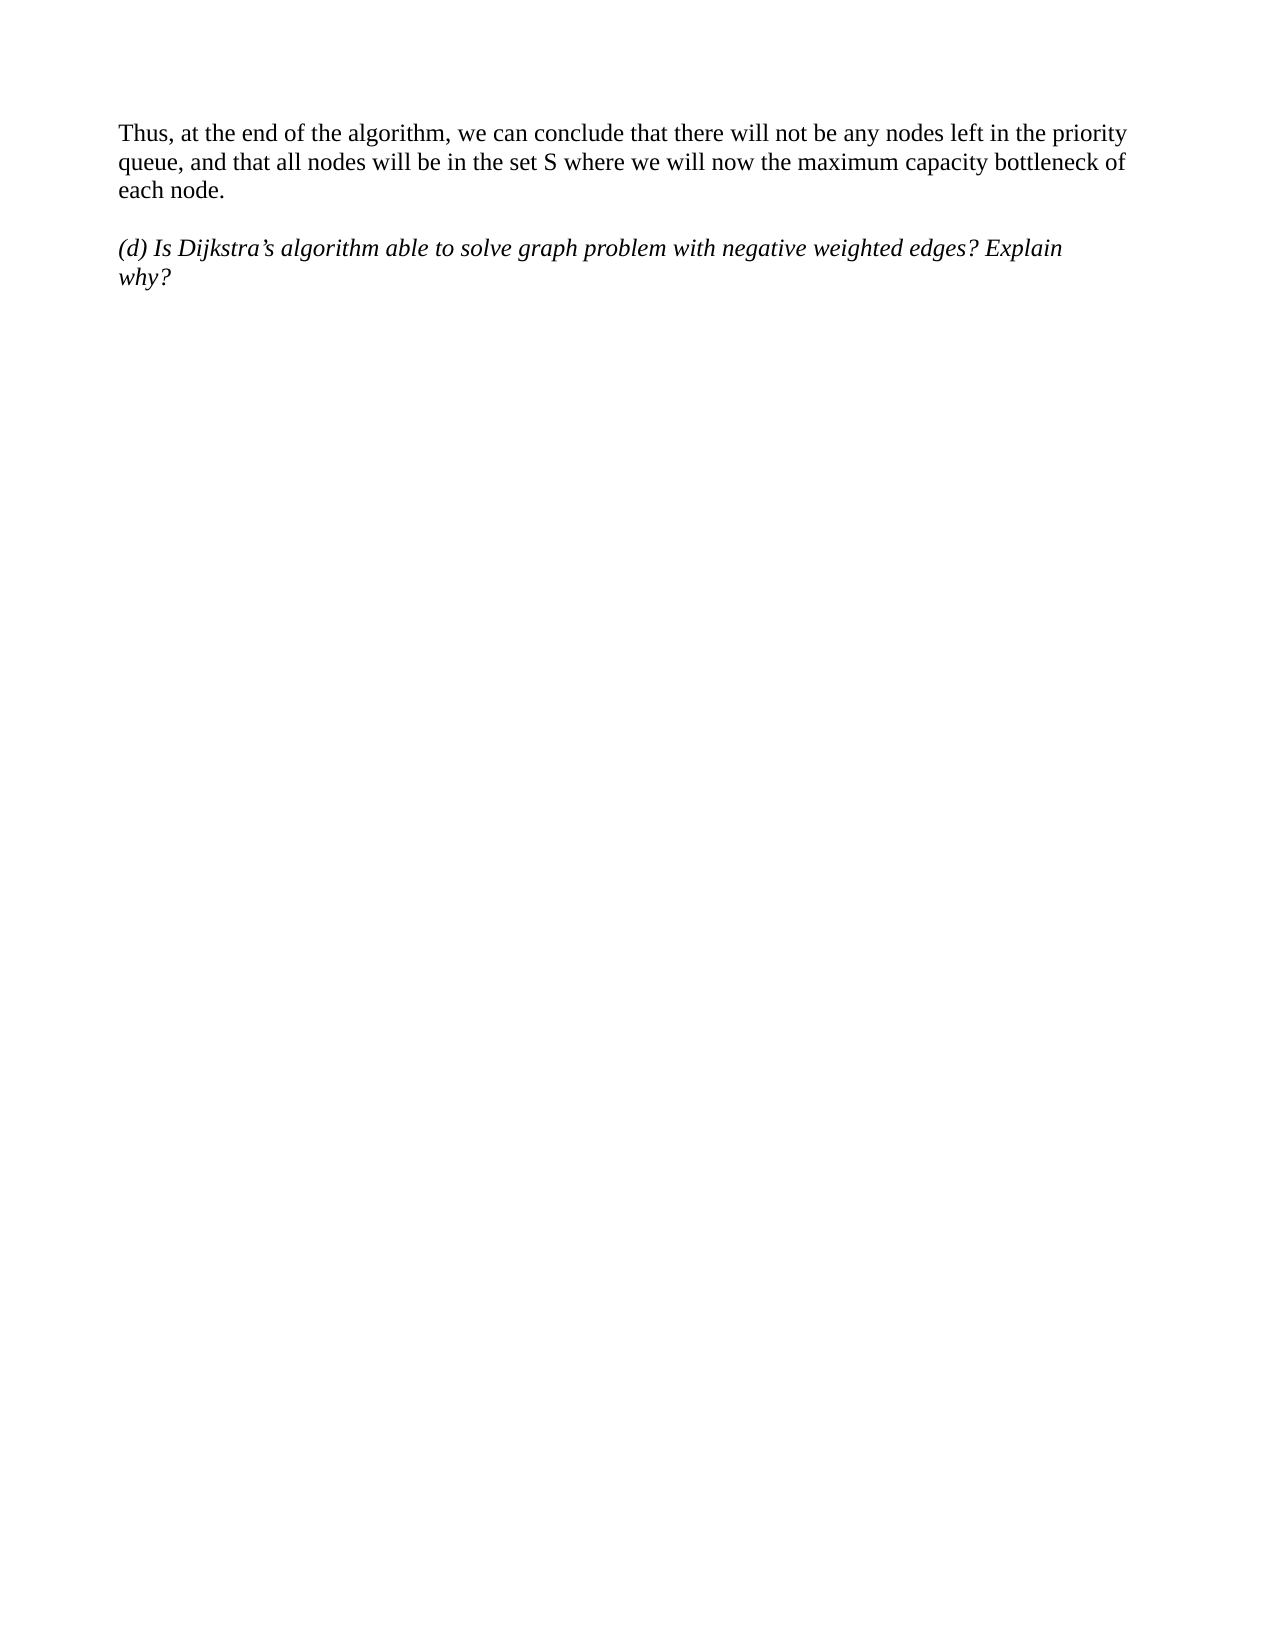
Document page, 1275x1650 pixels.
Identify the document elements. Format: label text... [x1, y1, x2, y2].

text (d) Is Dijkstra’s algorithm able to solve graph problem with negative weighted edges? Explain [118, 233, 1157, 262]
text why? [118, 262, 1157, 291]
text Thus, at the end of the algorithm, we can conclude that there will not be any nodes left in the priority queue, and that all nodes will be in the set S where we will now the maximum capacity bottleneck of each node. [118, 118, 1157, 204]
